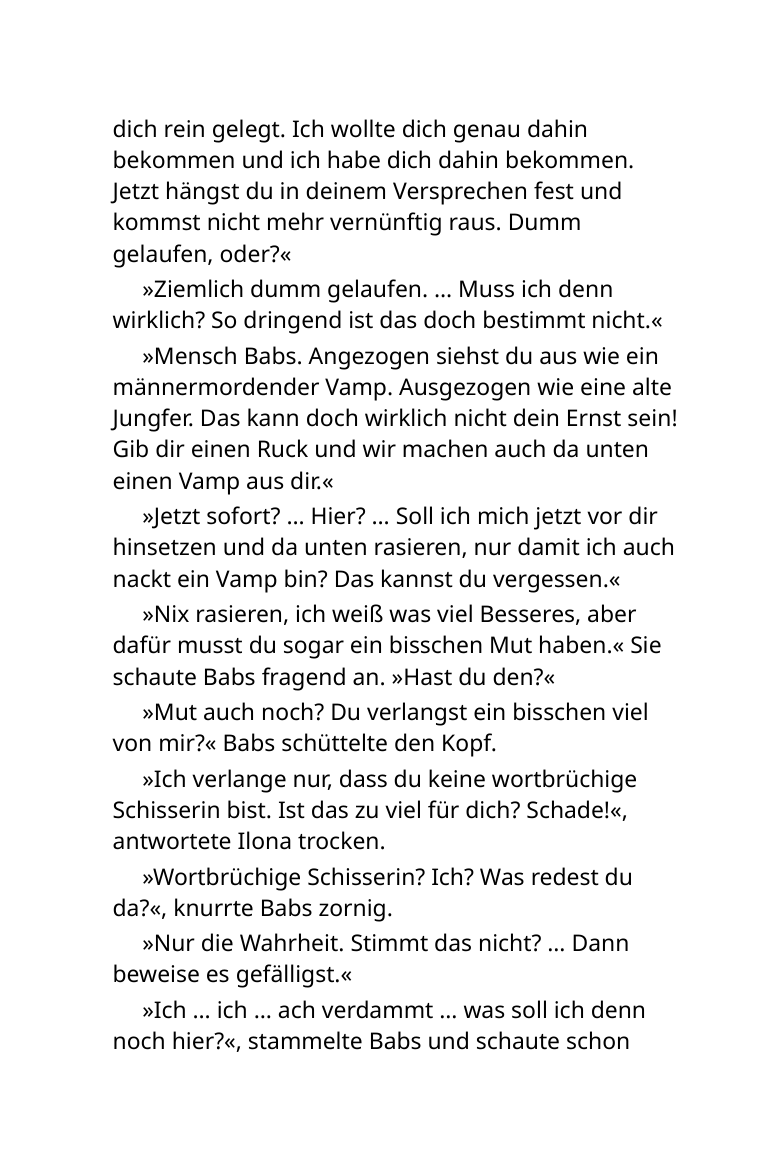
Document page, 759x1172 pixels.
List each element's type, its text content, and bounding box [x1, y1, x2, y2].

text »Ich verlange nur, dass du keine wortbrüchige Schisserin bist. Ist das zu viel für dich? Schade!«, antwortete Ilona trocken. [112, 762, 684, 856]
text »Mensch Babs. Angezogen siehst du aus wie ein männermordender Vamp. Ausgezogen wie eine alte Jungfer. Das kann doch wirklich nicht dein Ernst sein! Gib dir einen Ruck und wir machen auch da unten einen Vamp aus dir.« [112, 339, 684, 496]
text dich rein gelegt. Ich wollte dich genau dahin bekommen und ich habe dich dahin bekommen. Jetzt hängst du in deinem Versprechen fest und kommst nicht mehr vernünftig raus. Dumm gelaufen, oder?« [112, 112, 684, 269]
text »Jetzt sofort? … Hier? … Soll ich mich jetzt vor dir hinsetzen und da unten rasieren, nur damit ich auch nackt ein Vamp bin? Das kannst du vergessen.« [112, 500, 684, 594]
text »Nix rasieren, ich weiß was viel Besseres, aber dafür musst du sogar ein bisschen Mut haben.« Sie schaute Babs fragend an. »Hast du den?« [112, 598, 684, 692]
text »Ziemlich dumm gelaufen. … Muss ich denn wirklich? So dringend ist das doch bestimmt nicht.« [112, 273, 684, 335]
text »Ich … ich … ach verdammt … was soll ich denn noch hier?«, stammelte Babs und schaute schon [112, 994, 684, 1056]
text »Wortbrüchige Schisserin? Ich? Was redest du da?«, knurrte Babs zornig. [112, 860, 684, 923]
text »Mut auch noch? Du verlangst ein bisschen viel von mir?« Babs schüttelte den Kopf. [112, 696, 684, 758]
text »Nur die Wahrheit. Stimmt das nicht? … Dann beweise es gefälligst.« [112, 927, 684, 989]
